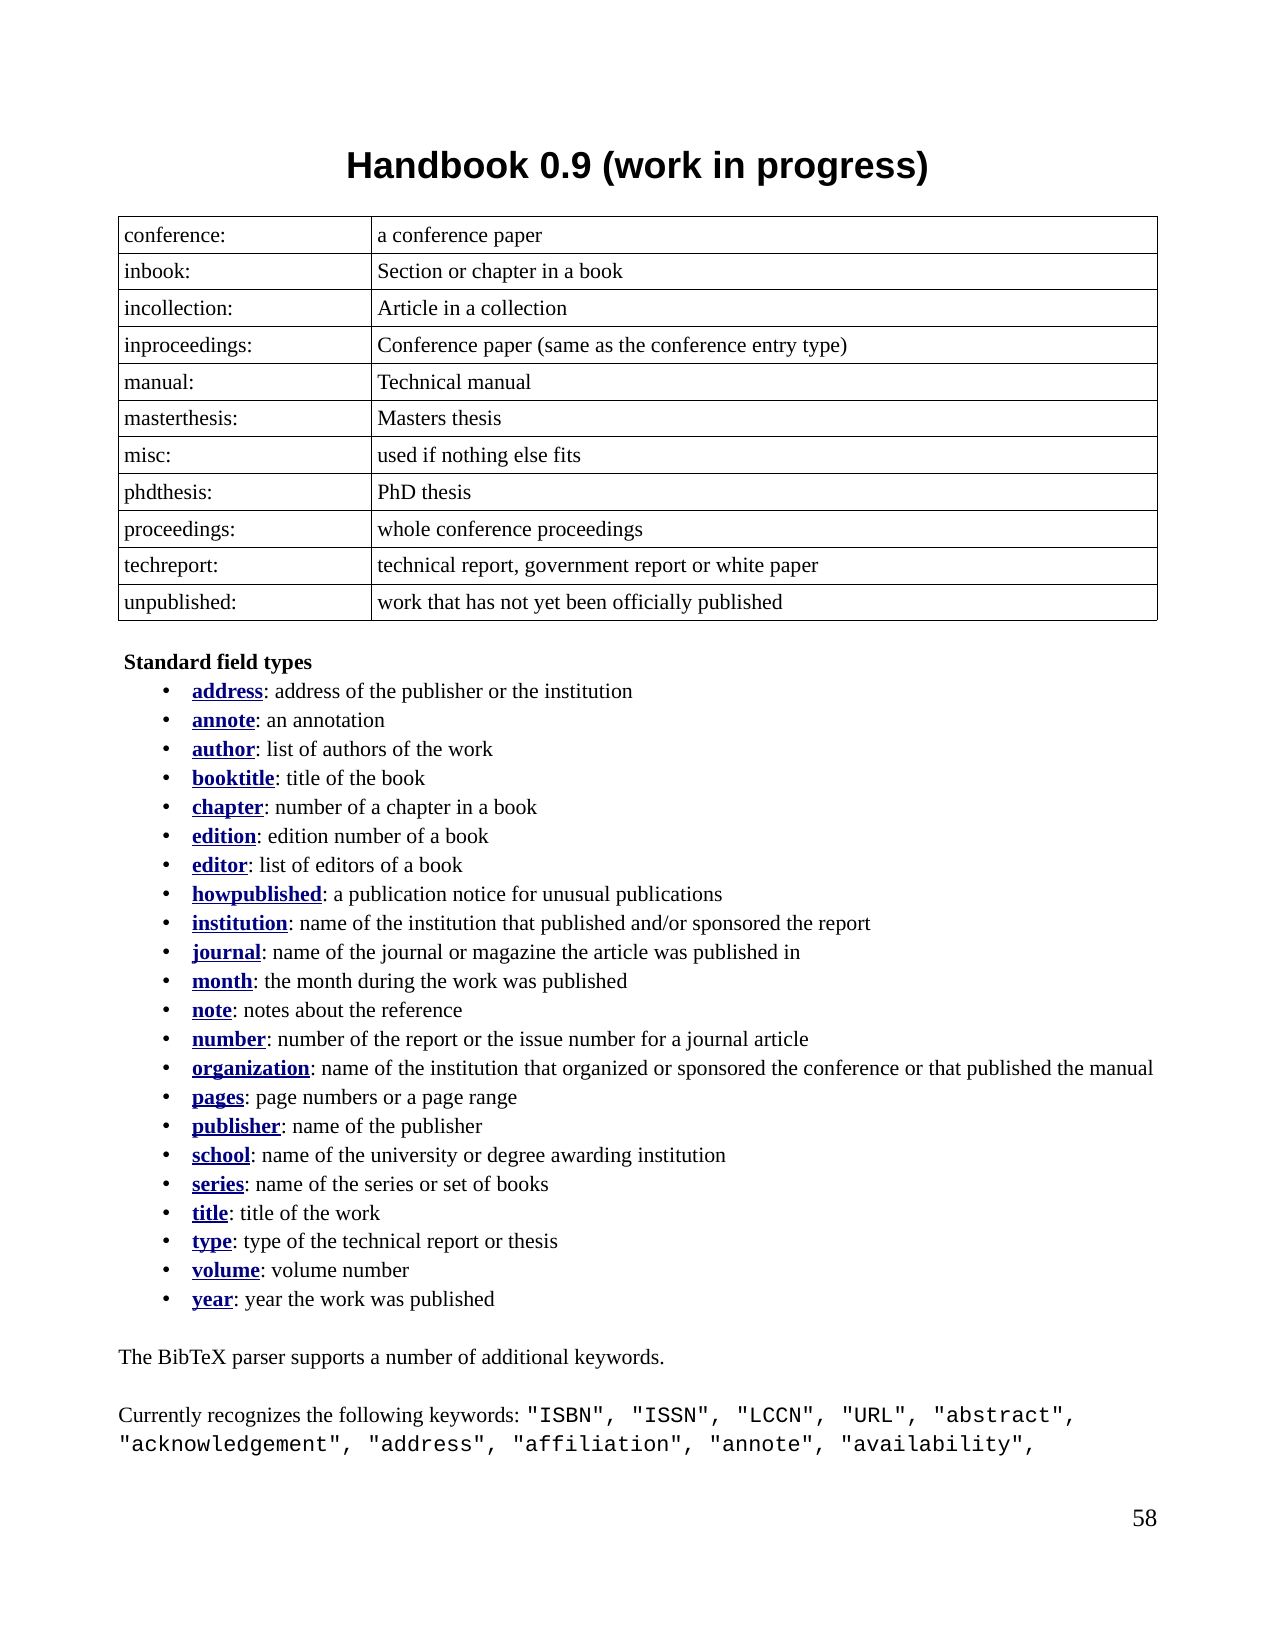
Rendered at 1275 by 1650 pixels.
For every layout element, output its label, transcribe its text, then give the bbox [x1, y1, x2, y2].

table_cell a conference paper [372, 217, 1157, 252]
table_cell misc: [119, 437, 371, 473]
table_cell PhD thesis [372, 474, 1157, 510]
text Standard field types [118, 649, 1157, 674]
table_cell used if nothing else fits [372, 437, 1157, 473]
list volume: volume number [162, 1257, 1157, 1283]
list journal: name of the journal or magazine the article was published in [162, 939, 1157, 964]
table_cell incollection: [119, 290, 371, 326]
table_cell Technical manual [372, 364, 1157, 399]
table_cell work that has not yet been officially published [372, 585, 1157, 620]
list howpublished: a publication notice for unusual publications [162, 881, 1157, 906]
table_cell conference: [119, 217, 371, 252]
list editor: list of editors of a book [162, 852, 1157, 877]
table_cell phdthesis: [119, 474, 371, 510]
table_cell Article in a collection [372, 290, 1157, 326]
list institution: name of the institution that published and/or sponsored the report [162, 910, 1157, 935]
list year: year the work was published [162, 1286, 1157, 1312]
list publisher: name of the publisher [162, 1113, 1157, 1138]
list edition: edition number of a book [162, 823, 1157, 848]
table_cell techreport: [119, 548, 371, 583]
table_cell Section or chapter in a book [372, 254, 1157, 289]
table_cell inproceedings: [119, 327, 371, 363]
list type: type of the technical report or thesis [162, 1228, 1157, 1254]
table_cell whole conference proceedings [372, 511, 1157, 547]
list title: title of the work [162, 1199, 1157, 1225]
list number: number of the report or the issue number for a journal article [162, 1026, 1157, 1051]
list chapter: number of a chapter in a book [162, 794, 1157, 819]
list author: list of authors of the work [162, 736, 1157, 761]
text The BibTeX parser supports a number of additional keywords. [118, 1344, 1157, 1369]
list organization: name of the institution that organized or sponsored the conference or that published the manual [162, 1055, 1157, 1080]
table_cell manual: [119, 364, 371, 399]
list booktitle: title of the book [162, 765, 1157, 790]
list school: name of the university or degree awarding institution [162, 1142, 1157, 1167]
list note: notes about the reference [162, 997, 1157, 1022]
table_cell Masters thesis [372, 401, 1157, 436]
list month: the month during the work was published [162, 968, 1157, 993]
list annote: an annotation [162, 707, 1157, 732]
list series: name of the series or set of books [162, 1171, 1157, 1196]
table_cell unpublished: [119, 585, 371, 620]
text Currently recognizes the following keywords: "ISBN", "ISSN", "LCCN", "URL", "abstract", "acknowledgement", "address", "affiliation", "annote", "availability", [118, 1402, 1157, 1458]
table_cell technical report, government report or white paper [372, 548, 1157, 583]
list pages: page numbers or a page range [162, 1084, 1157, 1109]
table_cell masterthesis: [119, 401, 371, 436]
table_cell Conference paper (same as the conference entry type) [372, 327, 1157, 363]
table_cell inbook: [119, 254, 371, 289]
list address: address of the publisher or the institution [162, 678, 1157, 703]
table_cell proceedings: [119, 511, 371, 547]
